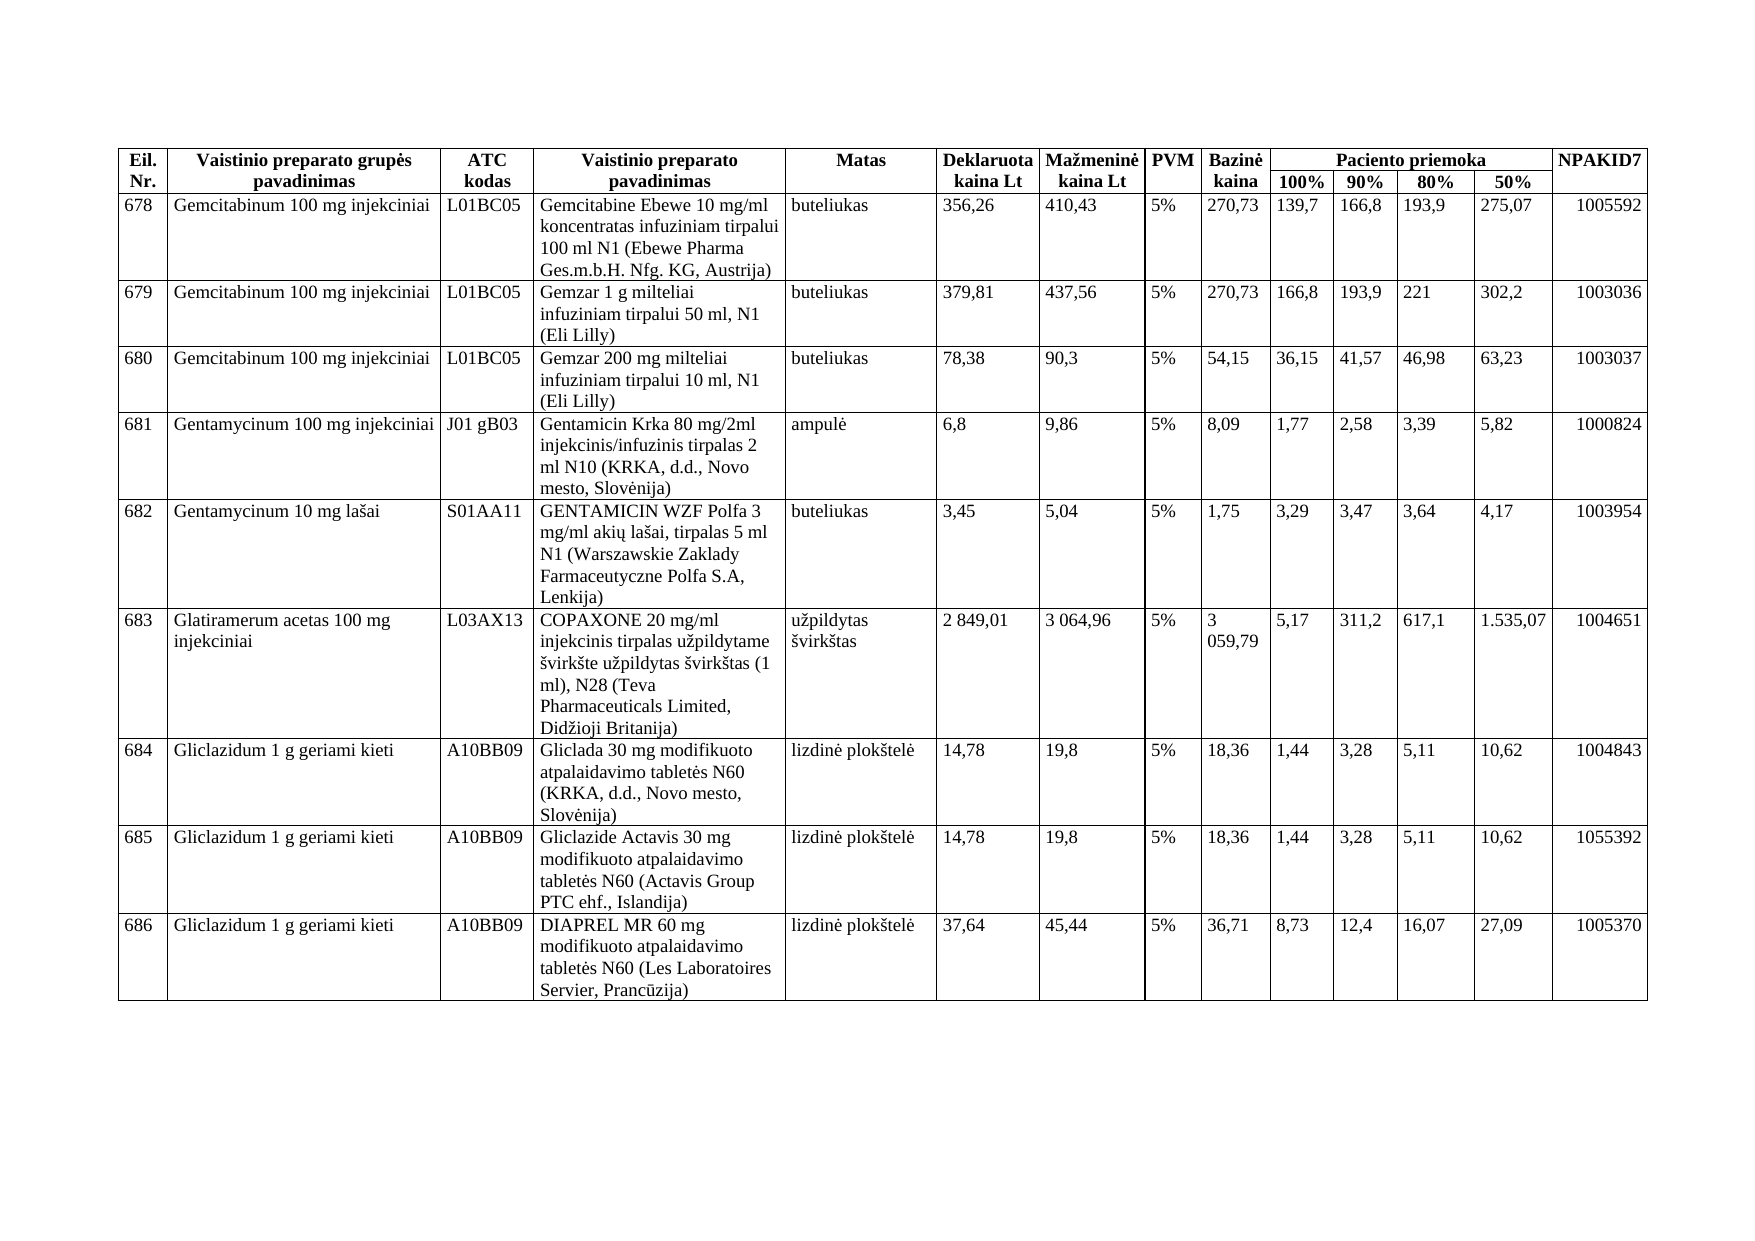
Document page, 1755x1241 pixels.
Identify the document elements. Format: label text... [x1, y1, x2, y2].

table_cell 80% [1398, 171, 1474, 193]
table_cell 2 849,01 [937, 609, 1039, 738]
table_cell 678 [119, 194, 167, 280]
table_cell 1004843 [1553, 739, 1647, 825]
table_cell 37,64 [937, 914, 1039, 1000]
table_cell 5% [1146, 194, 1201, 280]
table_cell 1,44 [1271, 826, 1333, 913]
table_cell Gliclazide Actavis 30 mg modifikuoto atpalaidavimo tabletės N60 (Actavis Group PTC ehf., Islandija) [534, 826, 785, 913]
table_cell 5,82 [1475, 413, 1552, 499]
table_cell 682 [119, 500, 167, 608]
table_cell 681 [119, 413, 167, 499]
table_cell 36,71 [1202, 914, 1270, 1000]
table_cell 1055392 [1553, 826, 1647, 913]
table_cell A10BB09 [441, 739, 533, 825]
table_cell Gemcitabinum 100 mg injekciniai [168, 281, 440, 346]
table_cell 5,11 [1398, 739, 1474, 825]
table_cell S01AA11 [441, 500, 533, 608]
table_cell 5,04 [1040, 500, 1144, 608]
table_cell 19,8 [1040, 826, 1144, 913]
table_cell 1,77 [1271, 413, 1333, 499]
table_cell 3 059,79 [1202, 609, 1270, 738]
table_cell 1005592 [1553, 194, 1647, 280]
table_cell Gliclazidum 1 g geriami kieti [168, 739, 440, 825]
table_cell 139,7 [1271, 194, 1333, 280]
table_cell 683 [119, 609, 167, 738]
table_cell 10,62 [1475, 739, 1552, 825]
table_cell ampulė [786, 413, 936, 499]
table_header Vaistinio preparato pavadinimas [534, 149, 785, 193]
table_cell 5,11 [1398, 826, 1474, 913]
table_cell 12,4 [1334, 914, 1397, 1000]
table_cell L01BC05 [441, 347, 533, 412]
table_cell 617,1 [1398, 609, 1474, 738]
table_header Vaistinio preparato grupės pavadinimas [168, 149, 440, 193]
table_cell 166,8 [1271, 281, 1333, 346]
table_cell 5% [1146, 347, 1201, 412]
table_cell 1003036 [1553, 281, 1647, 346]
table_cell 90% [1334, 171, 1397, 193]
table_cell COPAXONE 20 mg/ml injekcinis tirpalas užpildytame švirkšte užpildytas švirkštas (1 ml), N28 (Teva Pharmaceuticals Limited, Didžioji Britanija) [534, 609, 785, 738]
table_cell 3,28 [1334, 826, 1397, 913]
table_cell 78,38 [937, 347, 1039, 412]
table_cell 302,2 [1475, 281, 1552, 346]
table_cell lizdinė plokštelė [786, 914, 936, 1000]
table_cell 685 [119, 826, 167, 913]
table_cell 5,17 [1271, 609, 1333, 738]
table_cell lizdinė plokštelė [786, 826, 936, 913]
table_cell buteliukas [786, 500, 936, 608]
table_cell 4,17 [1475, 500, 1552, 608]
table_header Matas [786, 149, 936, 193]
table_cell užpildytas švirkštas [786, 609, 936, 738]
table_cell A10BB09 [441, 826, 533, 913]
table_cell 1,44 [1271, 739, 1333, 825]
table_cell 6,8 [937, 413, 1039, 499]
table_cell 3,45 [937, 500, 1039, 608]
table_cell Gliclazidum 1 g geriami kieti [168, 914, 440, 1000]
table_cell 9,86 [1040, 413, 1144, 499]
table_cell 3,39 [1398, 413, 1474, 499]
table_header Eil. Nr. [119, 149, 167, 193]
table_header Bazinė kaina Lt [1202, 149, 1270, 193]
table_cell Gentamicin Krka 80 mg/2ml injekcinis/infuzinis tirpalas 2 ml N10 (KRKA, d.d., Novo mesto, Slovėnija) [534, 413, 785, 499]
table_cell 410,43 [1040, 194, 1144, 280]
table_cell 46,98 [1398, 347, 1474, 412]
table_cell 8,73 [1271, 914, 1333, 1000]
table_cell Gentamycinum 100 mg injekciniai [168, 413, 440, 499]
table_cell 45,44 [1040, 914, 1144, 1000]
table_cell 221 [1398, 281, 1474, 346]
table_cell 14,78 [937, 739, 1039, 825]
table_cell 100% [1271, 171, 1333, 193]
table_cell lizdinė plokštelė [786, 739, 936, 825]
table_cell 686 [119, 914, 167, 1000]
table_cell 1003954 [1553, 500, 1647, 608]
table_cell 1000824 [1553, 413, 1647, 499]
table_header Mažmeninė kaina Lt [1040, 149, 1144, 193]
table_cell buteliukas [786, 347, 936, 412]
table_cell Gemcitabinum 100 mg injekciniai [168, 347, 440, 412]
table_cell 90,3 [1040, 347, 1144, 412]
table_cell 1003037 [1553, 347, 1647, 412]
table_cell GENTAMICIN WZF Polfa 3 mg/ml akių lašai, tirpalas 5 ml N1 (Warszawskie Zaklady Farmaceutyczne Polfa S.A, Lenkija) [534, 500, 785, 608]
table_cell L01BC05 [441, 281, 533, 346]
table_cell Gliclada 30 mg modifikuoto atpalaidavimo tabletės N60 (KRKA, d.d., Novo mesto, Slovėnija) [534, 739, 785, 825]
table_cell 36,15 [1271, 347, 1333, 412]
table_cell 270,73 [1202, 194, 1270, 280]
table_cell L03AX13 [441, 609, 533, 738]
table_cell 1004651 [1553, 609, 1647, 738]
table_cell 270,73 [1202, 281, 1270, 346]
table_cell 379,81 [937, 281, 1039, 346]
table_header Paciento priemoka [1271, 149, 1552, 170]
table_cell 16,07 [1398, 914, 1474, 1000]
table_cell 275,07 [1475, 194, 1552, 280]
table_cell 356,26 [937, 194, 1039, 280]
table_cell 50% [1475, 171, 1552, 193]
table_cell 10,62 [1475, 826, 1552, 913]
table_cell 1,75 [1202, 500, 1270, 608]
table_cell 5% [1146, 413, 1201, 499]
table_cell Gemcitabinum 100 mg injekciniai [168, 194, 440, 280]
table_cell Gliclazidum 1 g geriami kieti [168, 826, 440, 913]
table_cell 63,23 [1475, 347, 1552, 412]
table_cell 5% [1146, 739, 1201, 825]
table_cell 3,29 [1271, 500, 1333, 608]
table_cell 311,2 [1334, 609, 1397, 738]
table_cell 5% [1146, 826, 1201, 913]
table_header PVM [1146, 149, 1201, 193]
table_cell A10BB09 [441, 914, 533, 1000]
table_cell 679 [119, 281, 167, 346]
table_cell 41,57 [1334, 347, 1397, 412]
table_cell 19,8 [1040, 739, 1144, 825]
table_header ATC kodas [441, 149, 533, 193]
table_cell Gemcitabine Ebewe 10 mg/ml koncentratas infuziniam tirpalui 100 ml N1 (Ebewe Pharma Ges.m.b.H. Nfg. KG, Austrija) [534, 194, 785, 280]
table_cell buteliukas [786, 194, 936, 280]
table_cell 3,47 [1334, 500, 1397, 608]
table_header NPAKID7 [1553, 149, 1647, 193]
table_cell 8,09 [1202, 413, 1270, 499]
table_cell 2,58 [1334, 413, 1397, 499]
table_cell 18,36 [1202, 826, 1270, 913]
table_cell 3,28 [1334, 739, 1397, 825]
table_cell Glatiramerum acetas 100 mg injekciniai [168, 609, 440, 738]
table_cell 193,9 [1398, 194, 1474, 280]
table_cell 18,36 [1202, 739, 1270, 825]
table_cell Gentamycinum 10 mg lašai [168, 500, 440, 608]
table_cell 1.535,07 [1475, 609, 1552, 738]
table_cell 3,64 [1398, 500, 1474, 608]
table_cell 3 064,96 [1040, 609, 1144, 738]
table_cell 5% [1146, 281, 1201, 346]
table_cell 680 [119, 347, 167, 412]
table_cell 5% [1146, 609, 1201, 738]
table_header Deklaruota kaina Lt [937, 149, 1039, 193]
table_cell 437,56 [1040, 281, 1144, 346]
table_cell Gemzar 1 g milteliai infuziniam tirpalui 50 ml, N1 (Eli Lilly) [534, 281, 785, 346]
table_cell DIAPREL MR 60 mg modifikuoto atpalaidavimo tabletės N60 (Les Laboratoires Servier, Prancūzija) [534, 914, 785, 1000]
table_cell 684 [119, 739, 167, 825]
table_cell 5% [1146, 500, 1201, 608]
table_cell 14,78 [937, 826, 1039, 913]
table_cell 193,9 [1334, 281, 1397, 346]
table_cell 27,09 [1475, 914, 1552, 1000]
table_cell 166,8 [1334, 194, 1397, 280]
table_cell L01BC05 [441, 194, 533, 280]
table_cell J01 gB03 [441, 413, 533, 499]
table_cell buteliukas [786, 281, 936, 346]
table_cell 1005370 [1553, 914, 1647, 1000]
table_cell Gemzar 200 mg milteliai infuziniam tirpalui 10 ml, N1 (Eli Lilly) [534, 347, 785, 412]
table_cell 5% [1146, 914, 1201, 1000]
table_cell 54,15 [1202, 347, 1270, 412]
